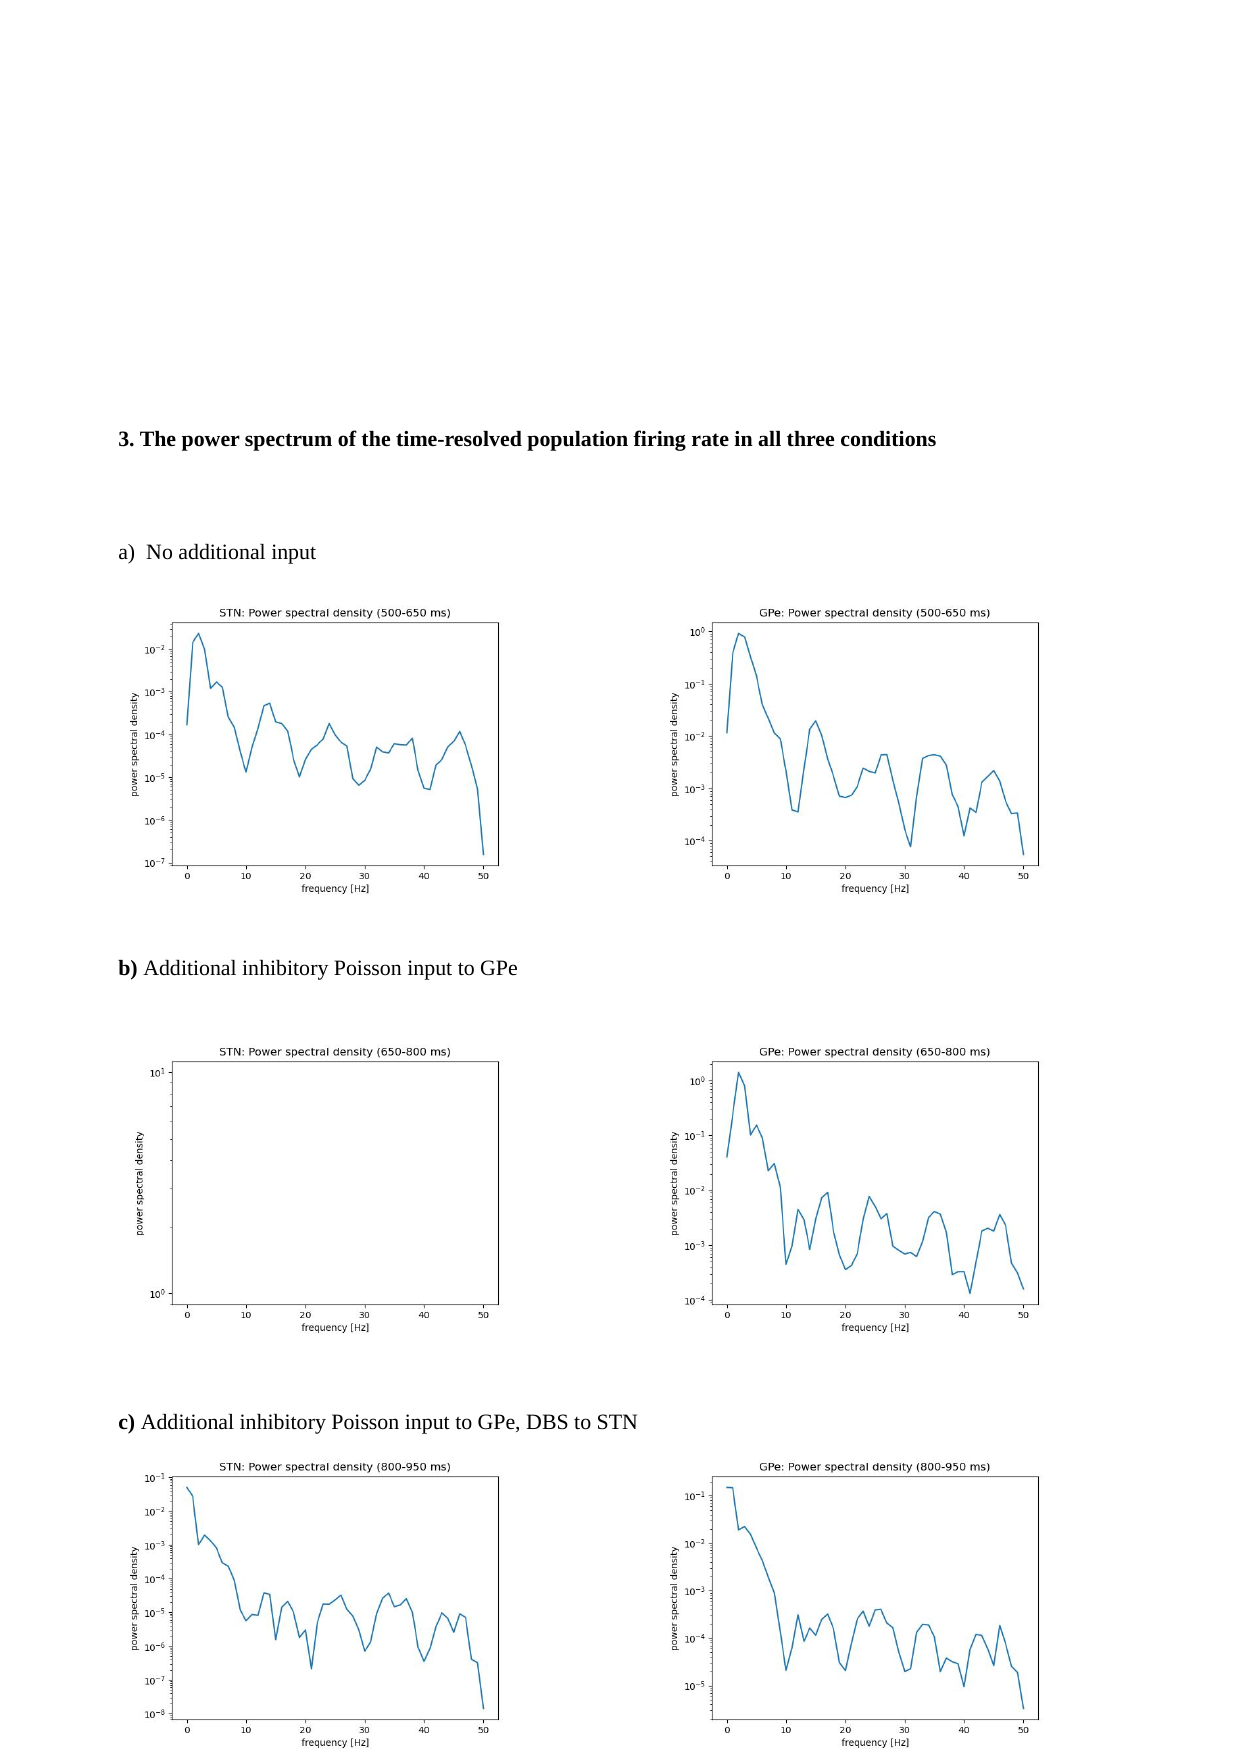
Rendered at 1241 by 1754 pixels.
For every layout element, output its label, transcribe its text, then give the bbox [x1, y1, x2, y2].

text 3. The power spectrum of the time-resolved population firing rate in all three conditions [118, 426, 1122, 451]
picture [659, 584, 1080, 900]
picture [119, 1438, 540, 1754]
picture [119, 1023, 540, 1339]
picture [119, 584, 540, 900]
text a) No additional input [118, 539, 1122, 564]
text c) Additional inhibitory Poisson input to GPe, DBS to STN [118, 1409, 1122, 1434]
picture [659, 1023, 1080, 1339]
picture [659, 1438, 1080, 1754]
text b) Additional inhibitory Poisson input to GPe [118, 955, 1122, 981]
